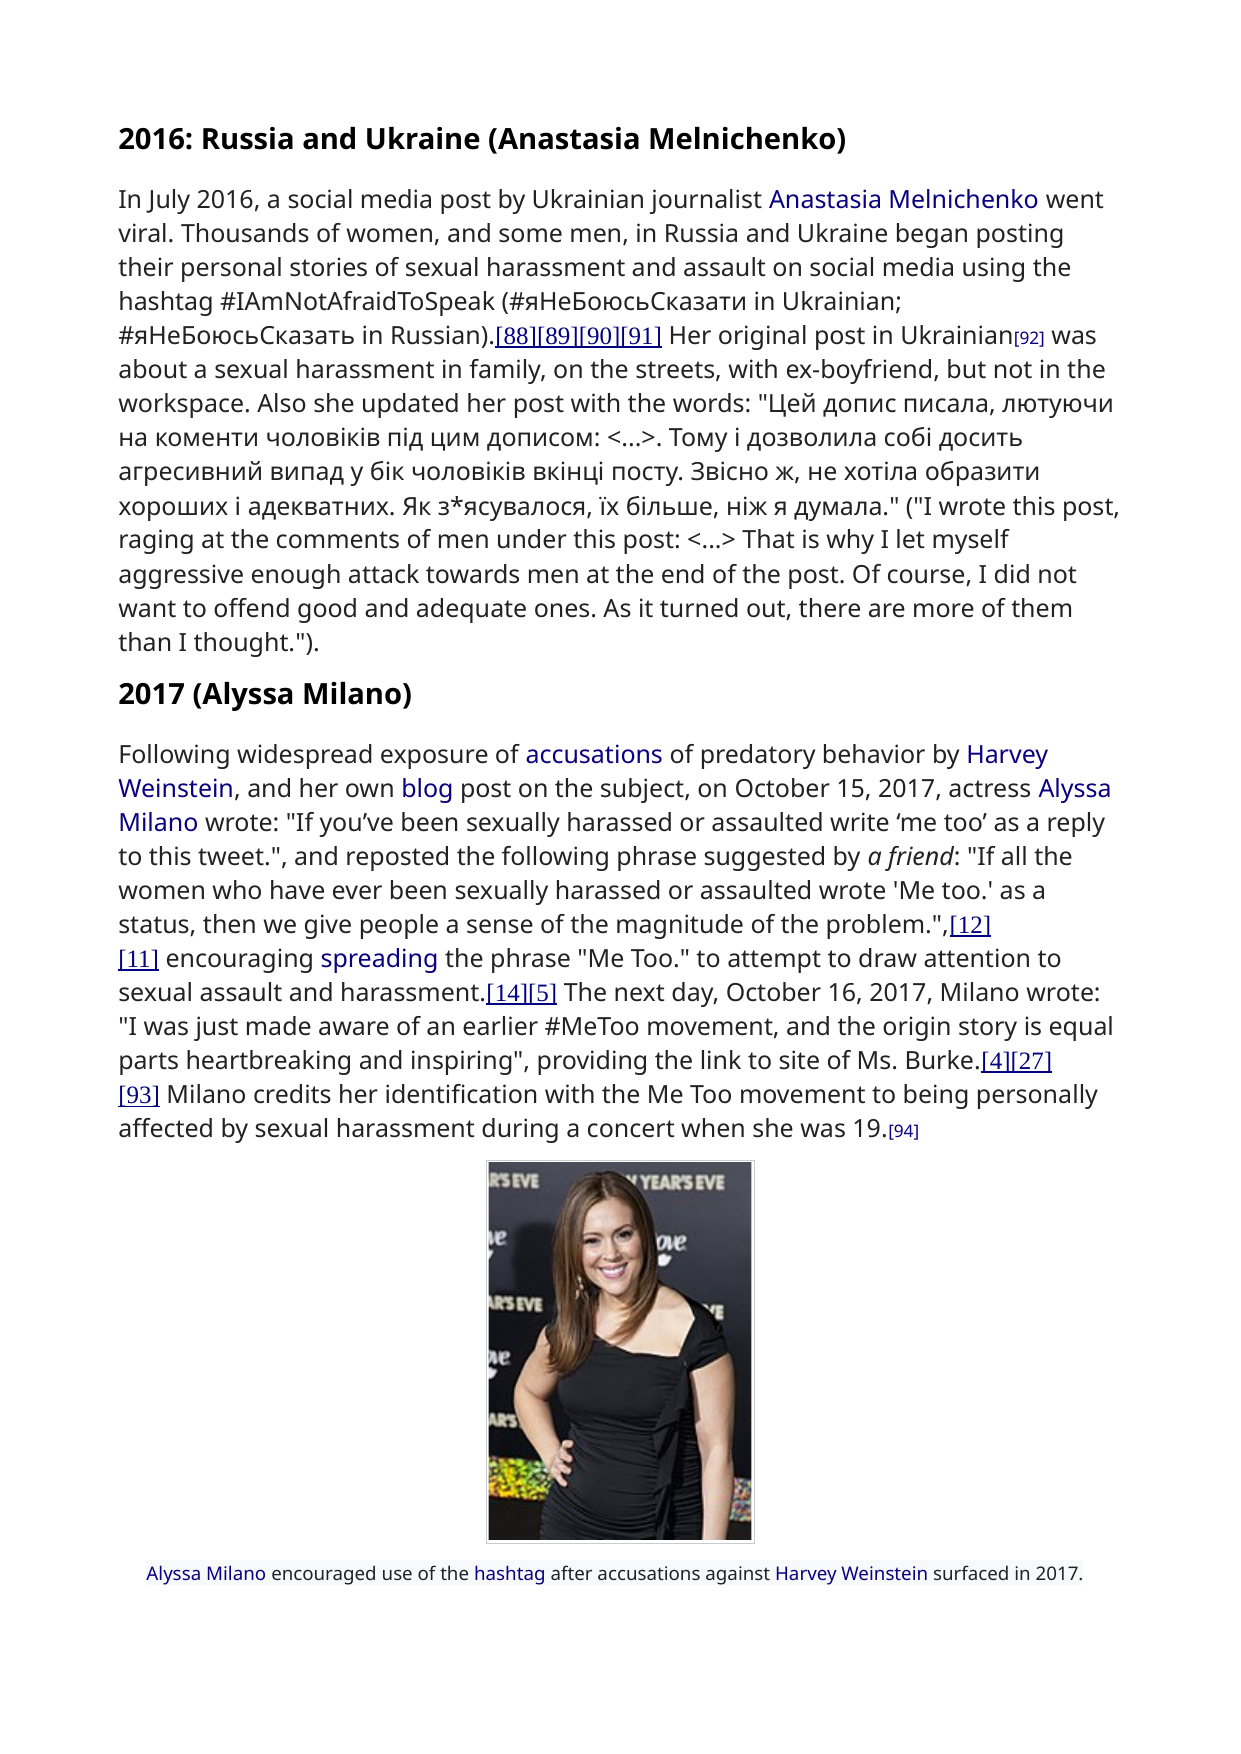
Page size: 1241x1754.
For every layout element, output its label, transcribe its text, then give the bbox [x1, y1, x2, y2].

text Following widespread exposure of accusations of predatory behavior by Harvey Weinstein, and her own blog post on the subject, on October 15, 2017, actress Alyssa Milano wrote: "If you’ve been sexually harassed or assaulted write ‘me too’ as a reply to this tweet.", and reposted the following phrase suggested by a friend: "If all the women who have ever been sexually harassed or assaulted wrote 'Me too.' as a status, then we give people a sense of the magnitude of the problem.",[12][11] encouraging spreading the phrase "Me Too." to attempt to draw attention to sexual assault and harassment.[14][5] The next day, October 16, 2017, Milano wrote: "I was just made aware of an earlier #MeToo movement, and the origin story is equal parts heartbreaking and inspiring", providing the link to site of Ms. Burke.[4][27][93] Milano credits her identification with the Me Too movement to being personally affected by sexual harassment during a concert when she was 19.[94] [118, 736, 1122, 1145]
subtitle 2016: Russia and Ukraine (Anastasia Melnichenko) [118, 118, 1122, 158]
picture [488, 1162, 752, 1540]
text In July 2016, a social media post by Ukrainian journalist Anastasia Melnichenko went viral. Thousands of women, and some men, in Russia and Ukraine began posting their personal stories of sexual harassment and assault on social media using the hashtag #IAmNotAfraidToSpeak (#яНеБоюсьСказати‬ in Ukrainian; #яНеБоюсьСказать in Russian).[88][89][90][91] Her original post in Ukrainian[92] was about a sexual harassment in family, on the streets, with ex-boyfriend, but not in the workspace. Also she updated her post with the words: "Цей допис писала, лютуючи на коменти чоловіків під цим дописом: <...>. Тому і дозволила собі досить агресивний випад у бік чоловіків вкінці посту. Звісно ж, не хотіла образити хороших і адекватних. Як з*ясувалося, їх більше, ніж я думала." ("I wrote this post, raging at the comments of men under this post: <...> That is why I let myself aggressive enough attack towards men at the end of the post. Of course, I did not want to offend good and adequate ones. As it turned out, there are more of them than I thought."). [118, 182, 1122, 658]
subtitle 2017 (Alyssa Milano) [118, 673, 1122, 713]
text Alyssa Milano encouraged use of the hashtag after accusations against Harvey Weinstein surfaced in 2017. [123, 1560, 1122, 1585]
